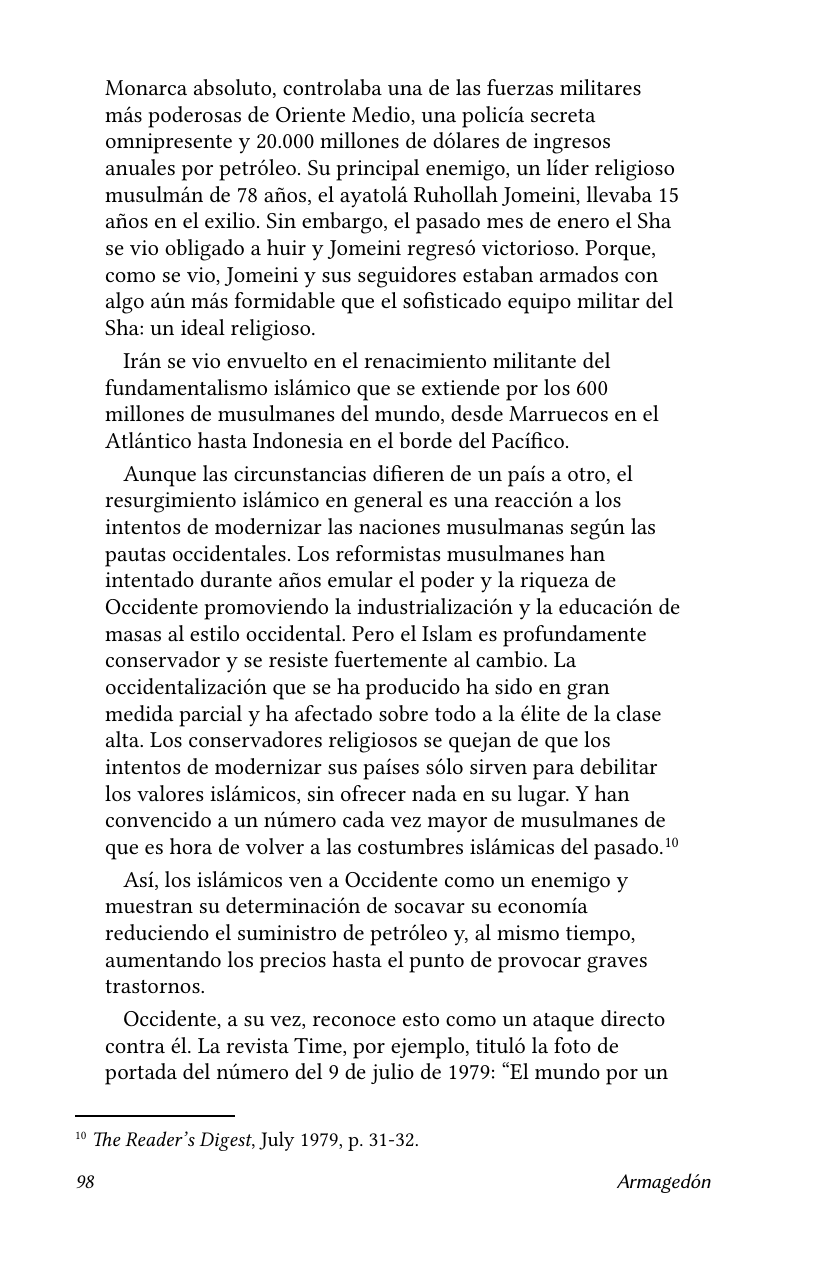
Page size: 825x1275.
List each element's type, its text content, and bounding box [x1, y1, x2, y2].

text Irán se vio envuelto en el renacimiento militante del fundamentalismo islámico que se extiende por los 600 millones de musulmanes del mundo, desde Marruecos en el Atlántico hasta Indonesia en el borde del Pacífico. [105, 348, 682, 454]
text Occidente, a su vez, reconoce esto como un ataque directo contra él. La revista Time, por ejemplo, tituló la foto de portada del número del 9 de julio de 1979: “El mundo por un [105, 1006, 682, 1085]
text Aunque las circunstancias difieren de un país a otro, el resurgimiento islámico en general es una reacción a los intentos de modernizar las naciones musulmanas según las pautas occidentales. Los reformistas musulmanes han intentado durante años emular el poder y la riqueza de Occidente promoviendo la industrialización y la educación de masas al estilo occidental. Pero el Islam es profundamente conservador y se resiste fuertemente al cambio. La occidentalización que se ha producido ha sido en gran medida parcial y ha afectado sobre todo a la élite de la clase alta. Los conservadores religiosos se quejan de que los intentos de modernizar sus países sólo sirven para debilitar los valores islámicos, sin ofrecer nada en su lugar. Y han convencido a un número cada vez mayor de musulmanes de que es hora de volver a las costumbres islámicas del pasado. [105, 460, 682, 860]
text The Reader’s Digest, July 1979, p. 31-32. [75, 1128, 712, 1152]
text Monarca absoluto, controlaba una de las fuerzas militares más poderosas de Oriente Medio, una policía secreta omnipresente y 20.000 millones de dólares de ingresos anuales por petróleo. Su principal enemigo, un líder religioso musulmán de 78 años, el ayatolá Ruhollah Jomeini, llevaba 15 años en el exilio. Sin embargo, el pasado mes de enero el Sha se vio obligado a huir y Jomeini regresó victorioso. Porque, como se vio, Jomeini y sus seguidores estaban armados con algo aún más formidable que el sofisticado equipo militar del Sha: un ideal religioso. [105, 75, 682, 341]
text Así, los islámicos ven a Occidente como un enemigo y muestran su determinación de socavar su economía reduciendo el suministro de petróleo y, al mismo tiempo, aumentando los precios hasta el punto de provocar graves trastornos. [105, 866, 682, 999]
